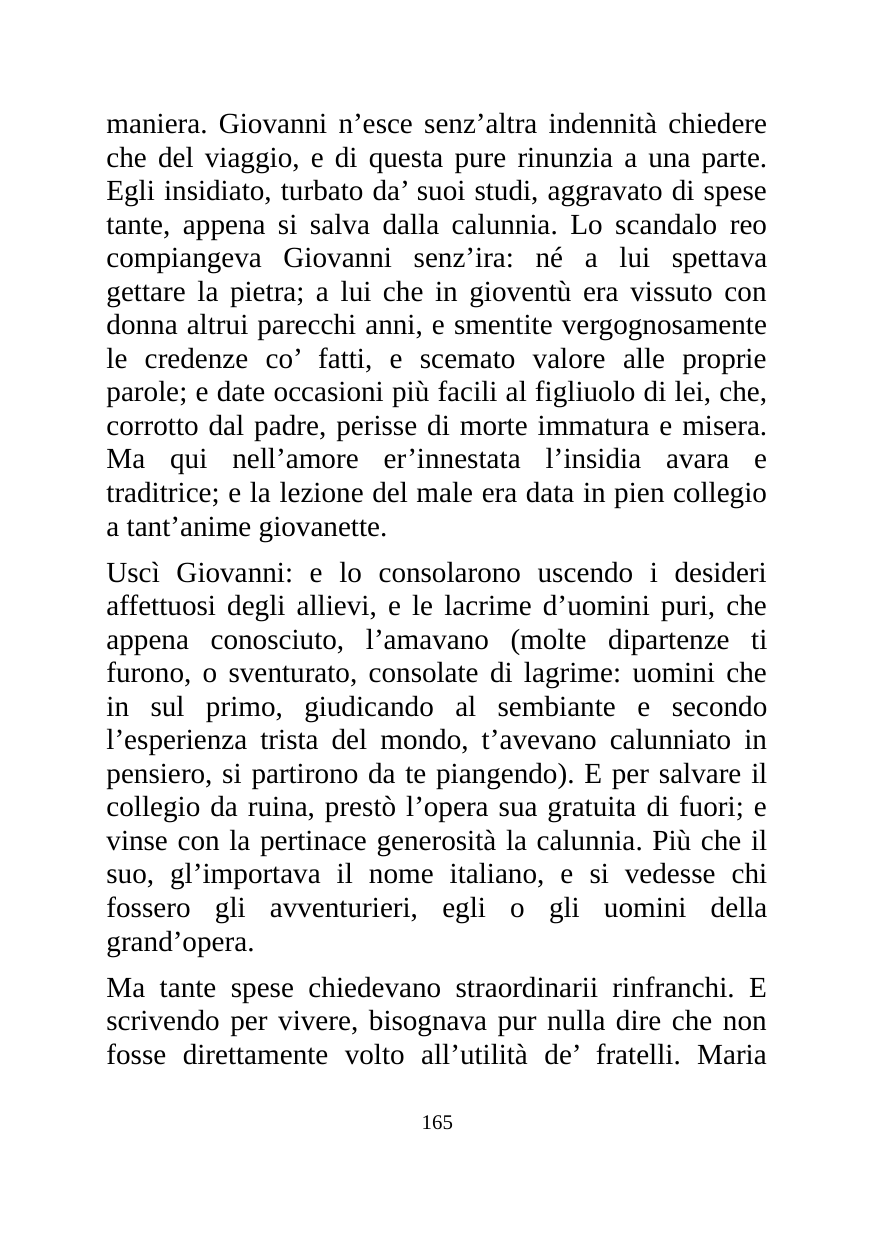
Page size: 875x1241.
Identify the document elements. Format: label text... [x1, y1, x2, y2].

text maniera. Giovanni n’esce senz’altra indennità chiedere che del viaggio, e di questa pure rinunzia a una parte. Egli insidiato, turbato da’ suoi studi, aggravato di spese tante, appena si salva dalla calunnia. Lo scandalo reo compiangeva Giovanni senz’ira: né a lui spettava gettare la pietra; a lui che in gioventù era vissuto con donna altrui parecchi anni, e smentite vergognosamente le credenze co’ fatti, e scemato valore alle proprie parole; e date occasioni più facili al figliuolo di lei, che, corrotto dal padre, perisse di morte immatura e misera. Ma qui nell’amore er’innestata l’insidia avara e traditrice; e la lezione del male era data in pien collegio a tant’anime giovanette. [106, 106, 768, 542]
text Ma tante spese chiedevano straordinarii rinfranchi. E scrivendo per vivere, bisognava pur nulla dire che non fosse direttamente volto all’utilità de’ fratelli. Maria [106, 970, 768, 1070]
text Uscì Giovanni: e lo consolarono uscendo i desideri affettuosi degli allievi, e le lacrime d’uomini puri, che appena conosciuto, l’amavano (molte dipartenze ti furono, o sventurato, consolate di lagrime: uomini che in sul primo, giudicando al sembiante e secondo l’esperienza trista del mondo, t’avevano calunniato in pensiero, si partirono da te piangendo). E per salvare il collegio da ruina, prestò l’opera sua gratuita di fuori; e vinse con la pertinace generosità la calunnia. Più che il suo, gl’importava il nome italiano, e si vedesse chi fossero gli avventurieri, egli o gli uomini della grand’opera. [106, 555, 768, 957]
